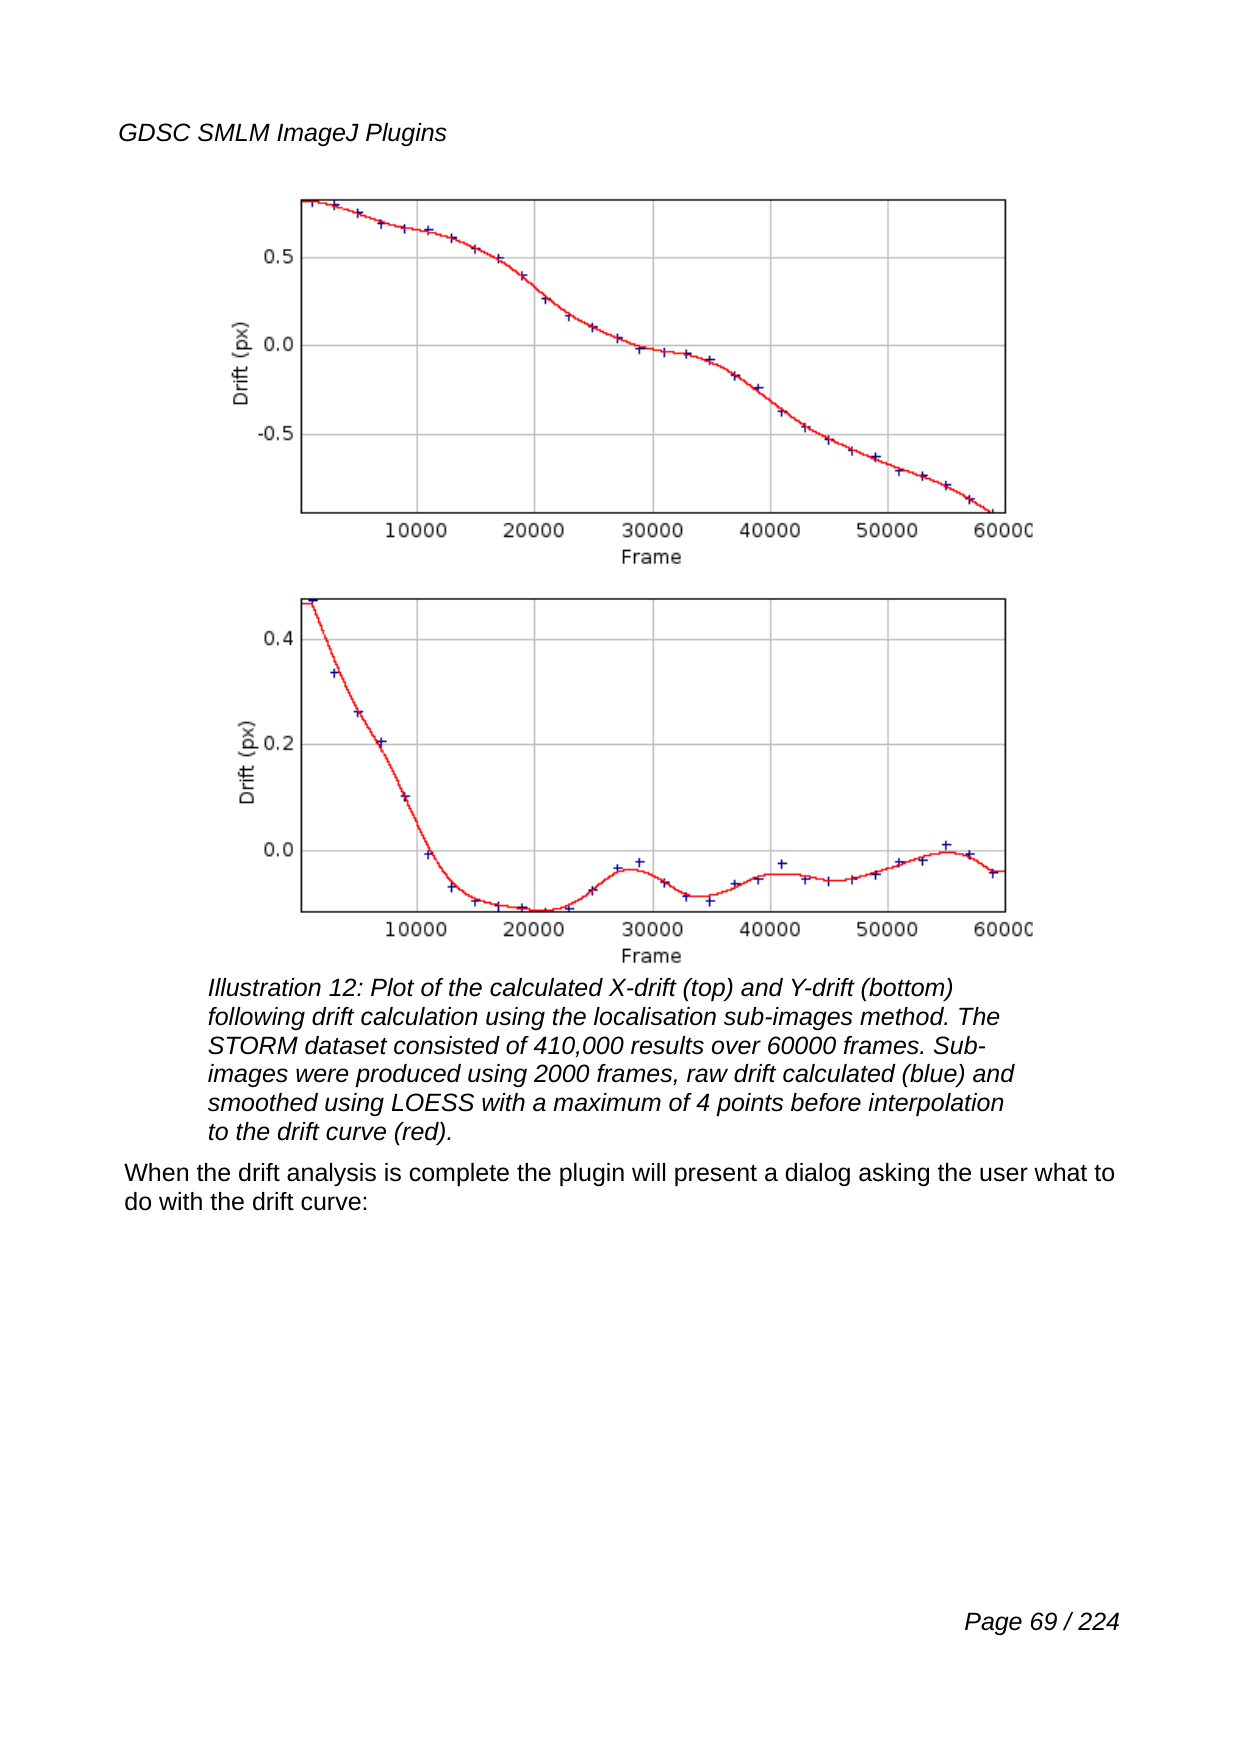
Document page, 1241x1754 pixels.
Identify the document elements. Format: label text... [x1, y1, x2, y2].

text Illustration 12: Plot of the calculated X-drift (top) and Y-drift (bottom) following drift calculation using the localisation sub-images method. The STORM dataset consisted of 410,000 results over 60000 frames. Sub-images were produced using 2000 frames, raw drift calculated (blue) and smoothed using LOESS with a maximum of 4 points before interpolation to the drift curve (red). [208, 974, 1033, 1146]
picture [207, 176, 1033, 974]
text When the drift analysis is complete the plugin will present a dialog asking the user what to do with the drift curve: [124, 1158, 1122, 1216]
